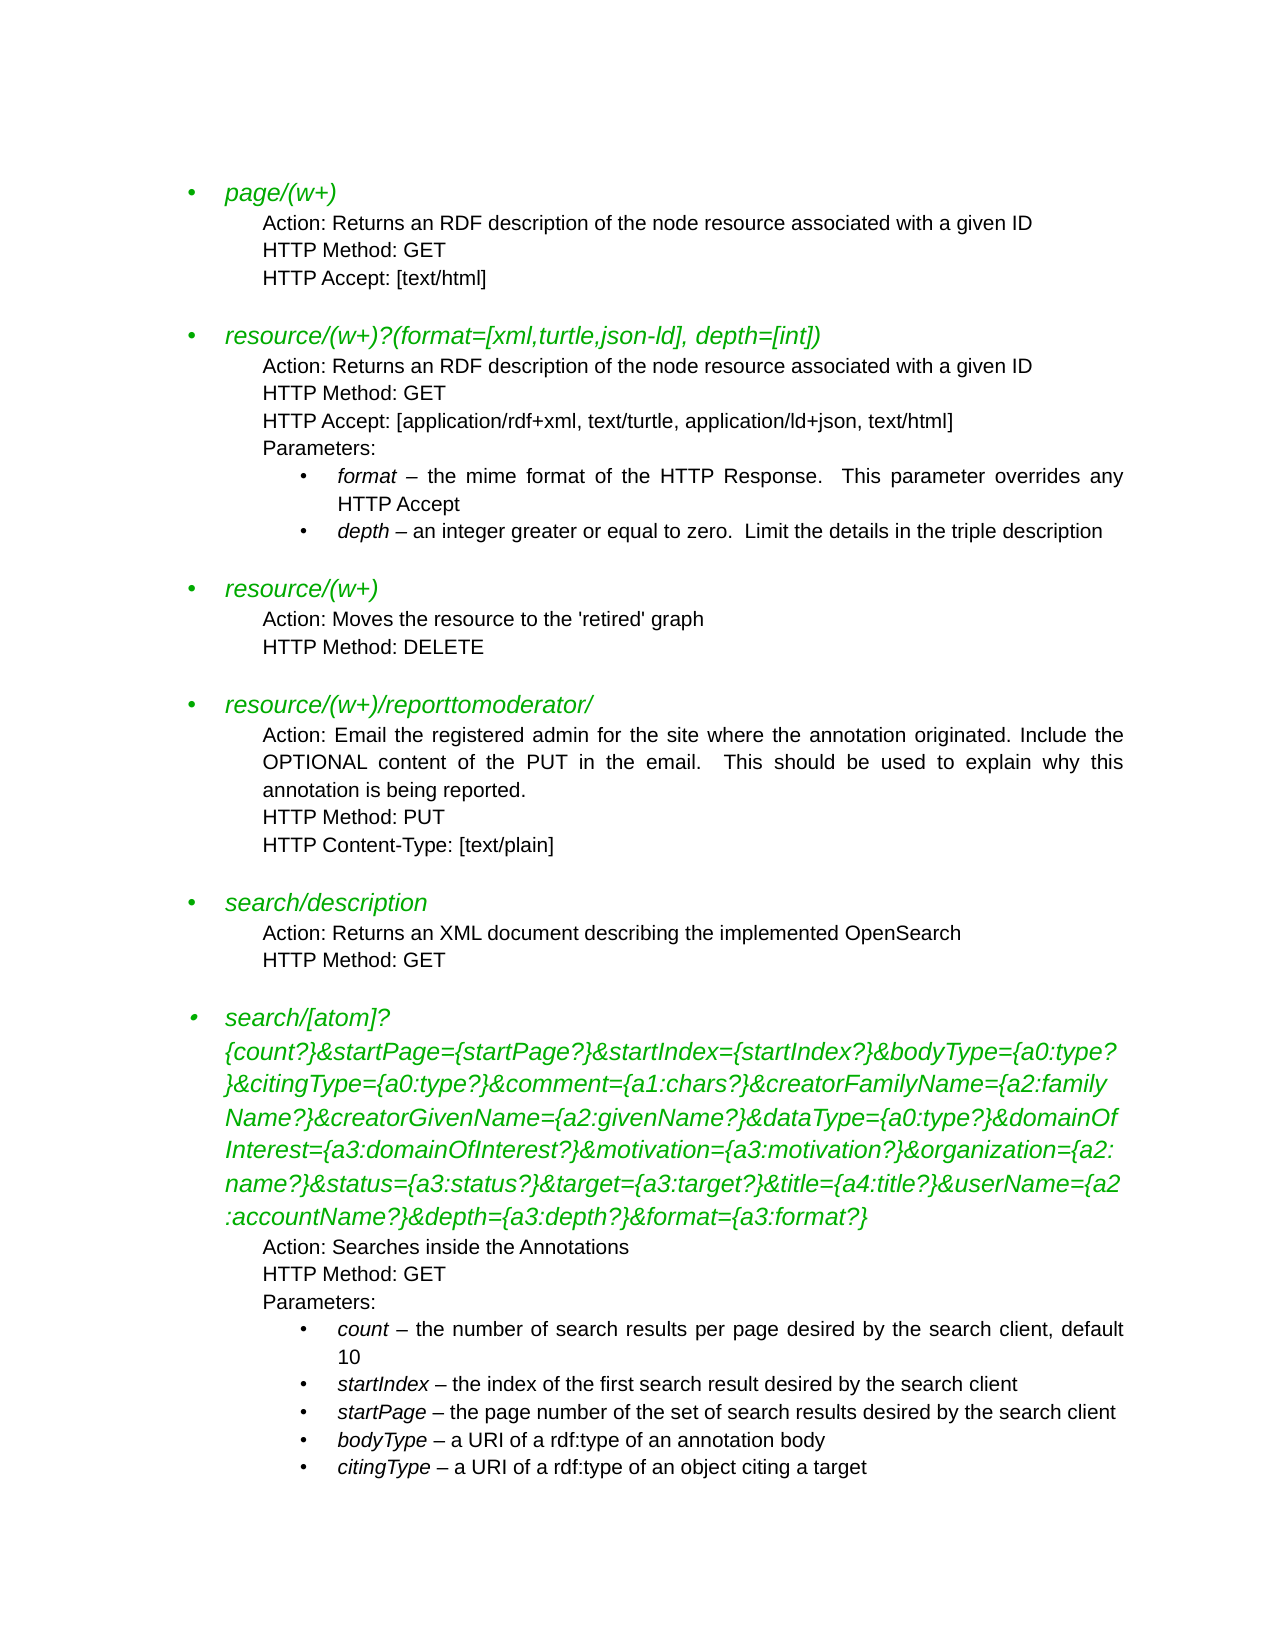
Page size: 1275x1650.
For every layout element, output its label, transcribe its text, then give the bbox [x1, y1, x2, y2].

list HTTP Method: GET [225, 1262, 1125, 1286]
list Action: Returns an XML document describing the implemented OpenSearch [225, 921, 1125, 945]
list count – the number of search results per page desired by the search client, default 10 [300, 1317, 1125, 1369]
list citingType – a URI of a rdf:type of an object citing a target [300, 1455, 1125, 1479]
list resource/(w+)?(format=[xml,turtle,json-ld], depth=[int]) [187, 321, 1125, 349]
list HTTP Accept: [text/html] [225, 266, 1125, 289]
list startPage – the page number of the set of search results desired by the search client [300, 1400, 1125, 1424]
list page/(w+) [187, 177, 1125, 206]
list search/description [187, 888, 1125, 917]
list resource/(w+) [187, 574, 1125, 603]
list startIndex – the index of the first search result desired by the search client [300, 1372, 1125, 1396]
list HTTP Method: GET [225, 381, 1125, 405]
list depth – an integer greater or equal to zero. Limit the details in the triple description [300, 519, 1125, 543]
list HTTP Method: GET [225, 238, 1125, 262]
list Action: Returns an RDF description of the node resource associated with a given ID [225, 354, 1125, 378]
list HTTP Content-Type: [text/plain] [225, 833, 1125, 857]
list HTTP Method: DELETE [225, 634, 1125, 658]
list format – the mime format of the HTTP Response. This parameter overrides any HTTP Accept [300, 464, 1125, 515]
text HTTP Method: GET [233, 948, 1125, 972]
list Action: Searches inside the Annotations [225, 1234, 1125, 1258]
list Action: Email the registered admin for the site where the annotation originated. Include the OPTIONAL content of the PUT in the email. This should be used to explain why this annotation is being reported. [225, 723, 1125, 802]
list Parameters: [225, 1289, 1125, 1313]
list HTTP Method: PUT [225, 805, 1125, 829]
list Action: Returns an RDF description of the node resource associated with a given ID [225, 211, 1125, 234]
list Parameters: [225, 436, 1125, 460]
list search/[atom]?{count?}&startPage={startPage?}&startIndex={startIndex?}&bodyType={a0:type?}&citingType={a0:type?}&comment={a1:chars?}&creatorFamilyName={a2:familyName?}&creatorGivenName={a2:givenName?}&dataType={a0:type?}&domainOfInterest={a3:domainOfInterest?}&motivation={a3:motivation?}&organization={a2:name?}&status={a3:status?}&target={a3:target?}&title={a4:title?}&userName={a2:accountName?}&depth={a3:depth?}&format={a3:format?} [187, 1003, 1125, 1230]
list bodyType – a URI of a rdf:type of an annotation body [300, 1427, 1125, 1451]
list HTTP Accept: [application/rdf+xml, text/turtle, application/ld+json, text/html] [225, 409, 1125, 433]
list resource/(w+)/reporttomoderator/ [187, 689, 1125, 718]
list Action: Moves the resource to the 'retired' graph [225, 607, 1125, 631]
